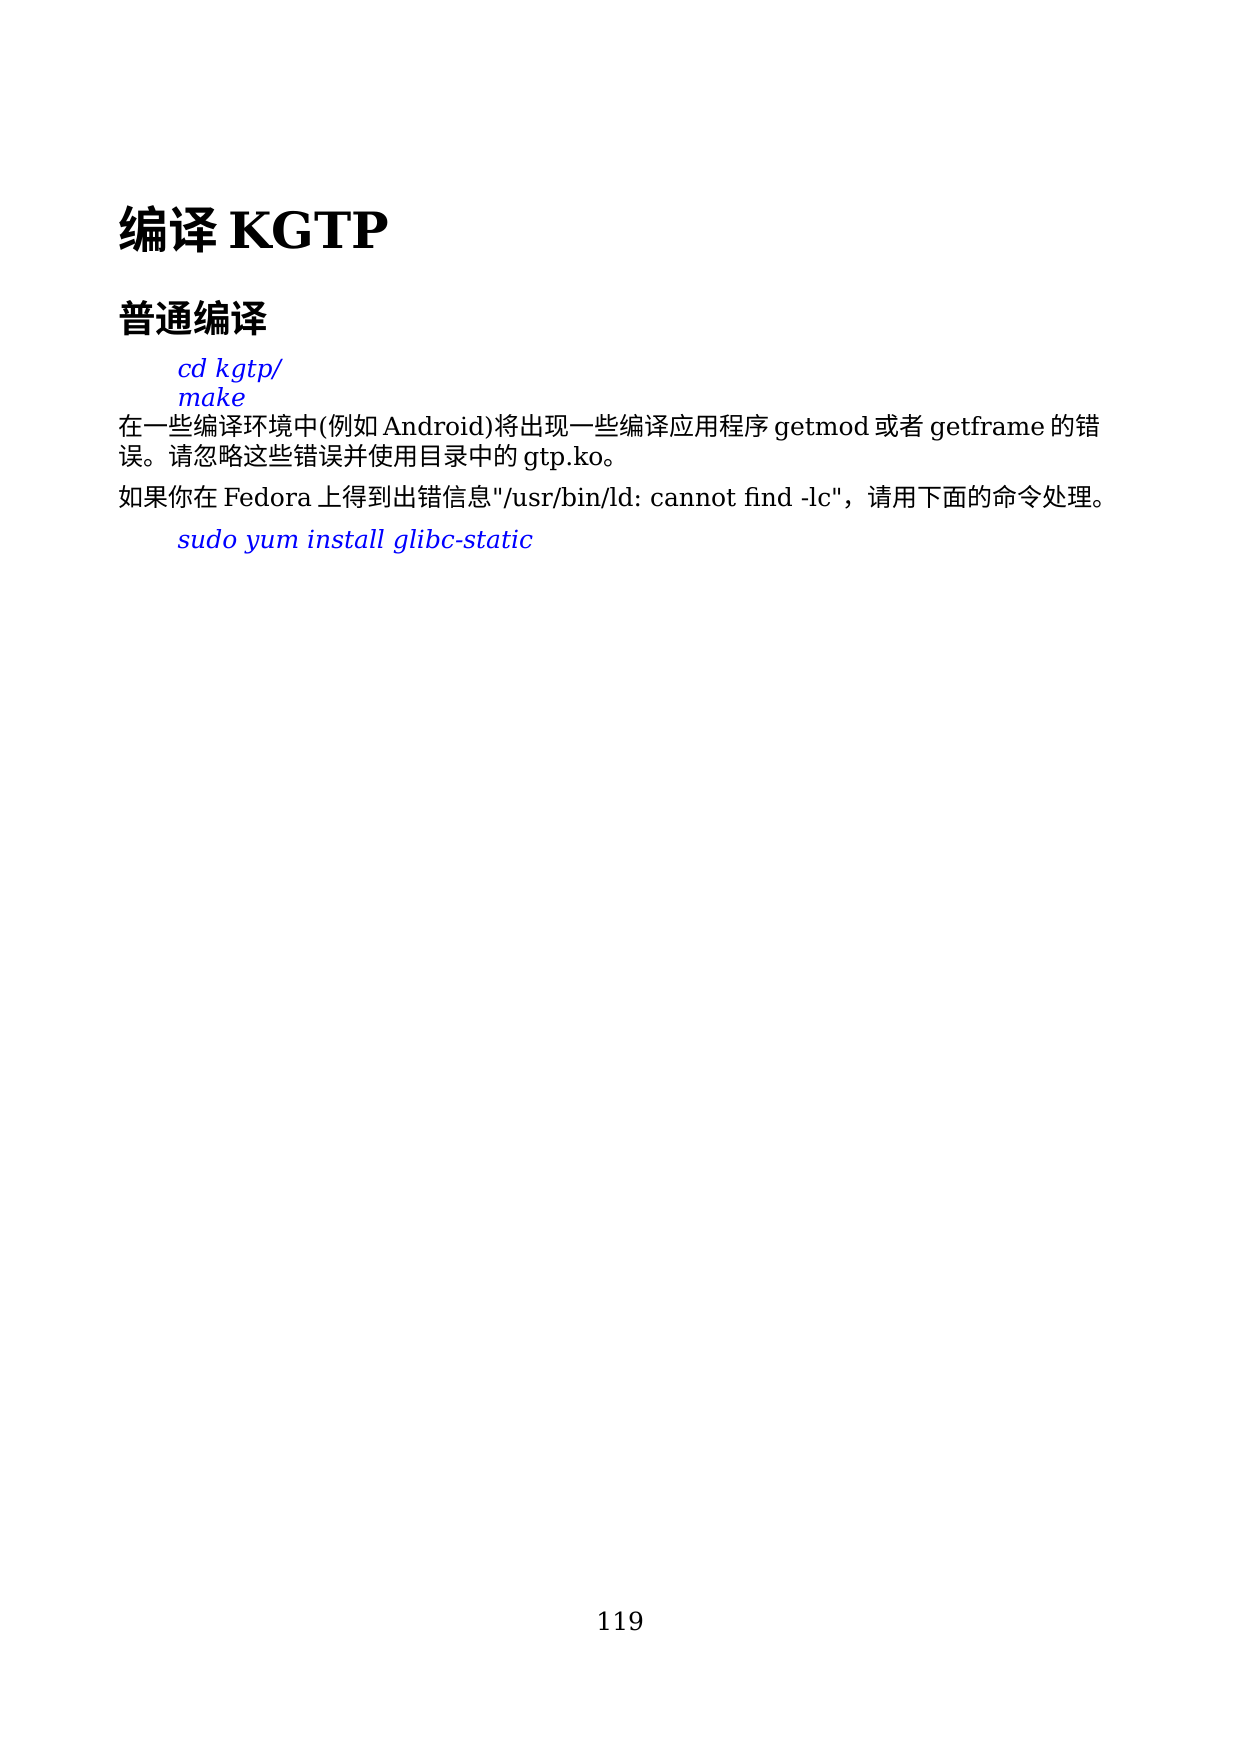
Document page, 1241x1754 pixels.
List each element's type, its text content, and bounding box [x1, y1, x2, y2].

text 如果你在Fedora上得到出错信息"/usr/bin/ld: cannot find -lc"，请用下面的命令处理。 [118, 483, 1122, 512]
subtitle 普通编译 [118, 298, 1122, 342]
text sudo yum install glibc-static [177, 525, 1063, 554]
text 在一些编译环境中(例如Android)将出现一些编译应用程序getmod或者getframe的错误。请忽略这些错误并使用目录中的gtp.ko。 [118, 412, 1122, 471]
subtitle 编译KGTP [118, 202, 1122, 261]
text make [177, 383, 1063, 412]
text cd kgtp/ [177, 354, 1063, 383]
